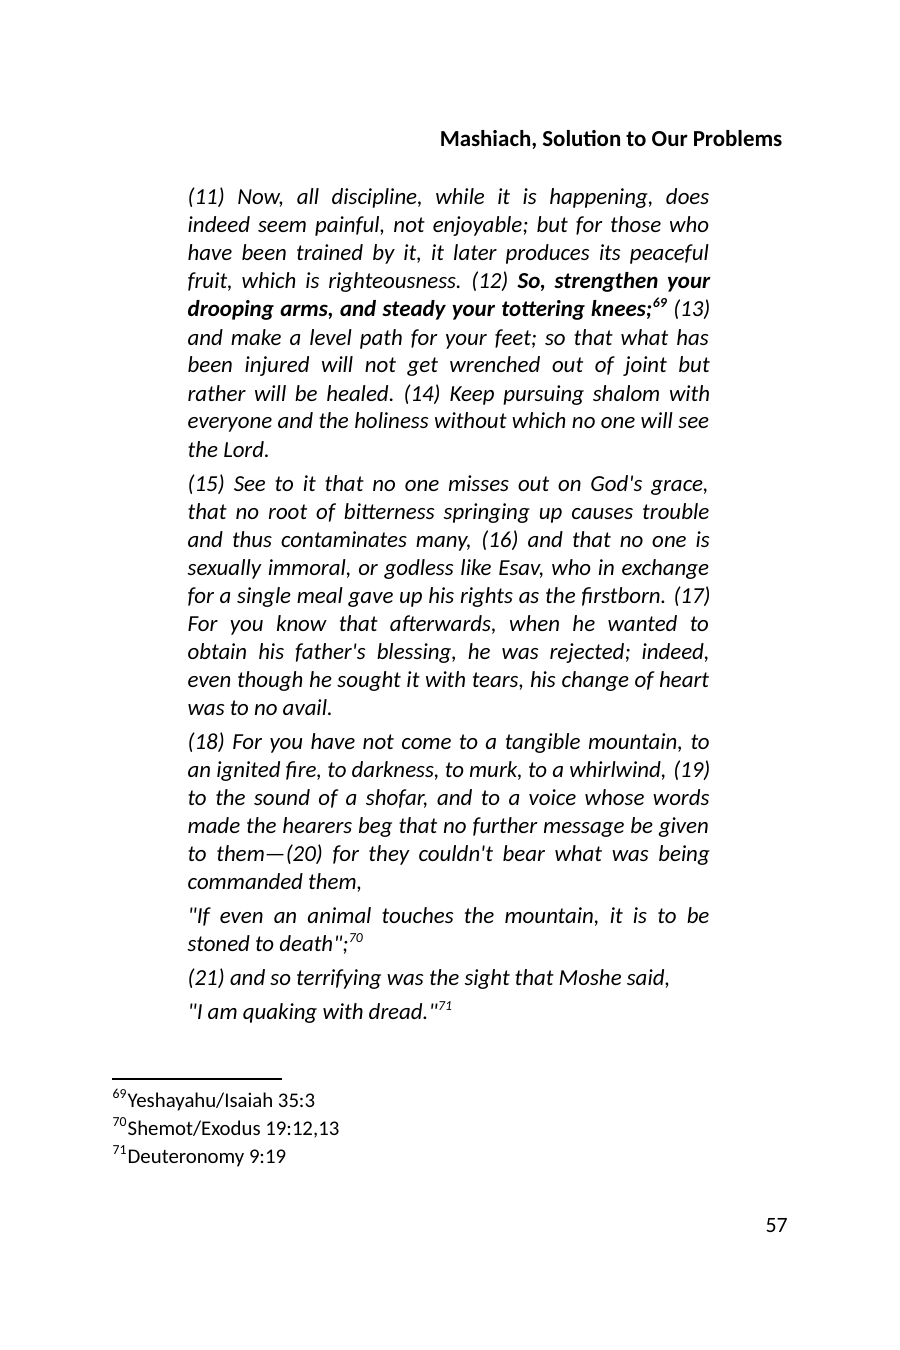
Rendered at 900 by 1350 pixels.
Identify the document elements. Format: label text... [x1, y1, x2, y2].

text Shemot/Exodus 19:12,13 [112, 1113, 787, 1141]
text "If even an animal touches the mountain, it is to be stoned to death"; [187, 901, 712, 957]
text (11) Now, all discipline, while it is happening, does indeed seem painful, not enjoyable; but for those who have been trained by it, it later produces its peaceful fruit, which is righteousness. (12) So, strengthen your drooping arms, and steady your tottering knees; (13) and make a level path for your feet; so that what has been injured will not get wrenched out of joint but rather will be healed. (14) Keep pursuing shalom with everyone and the holiness without which no one will see the Lord. [187, 182, 712, 463]
text (18) For you have not come to a tangible mountain, to an ignited fire, to darkness, to murk, to a whirlwind, (19) to the sound of a shofar, and to a voice whose words made the hearers beg that no further message be given to them—(20) for they couldn't bear what was being commanded them, [187, 727, 712, 895]
text (21) and so terrifying was the sight that Moshe said, [187, 963, 712, 991]
text Yeshayahu/Isaiah 35:3 [112, 1085, 787, 1113]
text Deuteronomy 9:19 [112, 1141, 787, 1169]
text (15) See to it that no one misses out on God's grace, that no root of bitterness springing up causes trouble and thus contaminates many, (16) and that no one is sexually immoral, or godless like Esav, who in exchange for a single meal gave up his rights as the firstborn. (17) For you know that afterwards, when he wanted to obtain his father's blessing, he was rejected; indeed, even though he sought it with tears, his change of heart was to no avail. [187, 469, 712, 721]
text "I am quaking with dread." [187, 997, 712, 1025]
